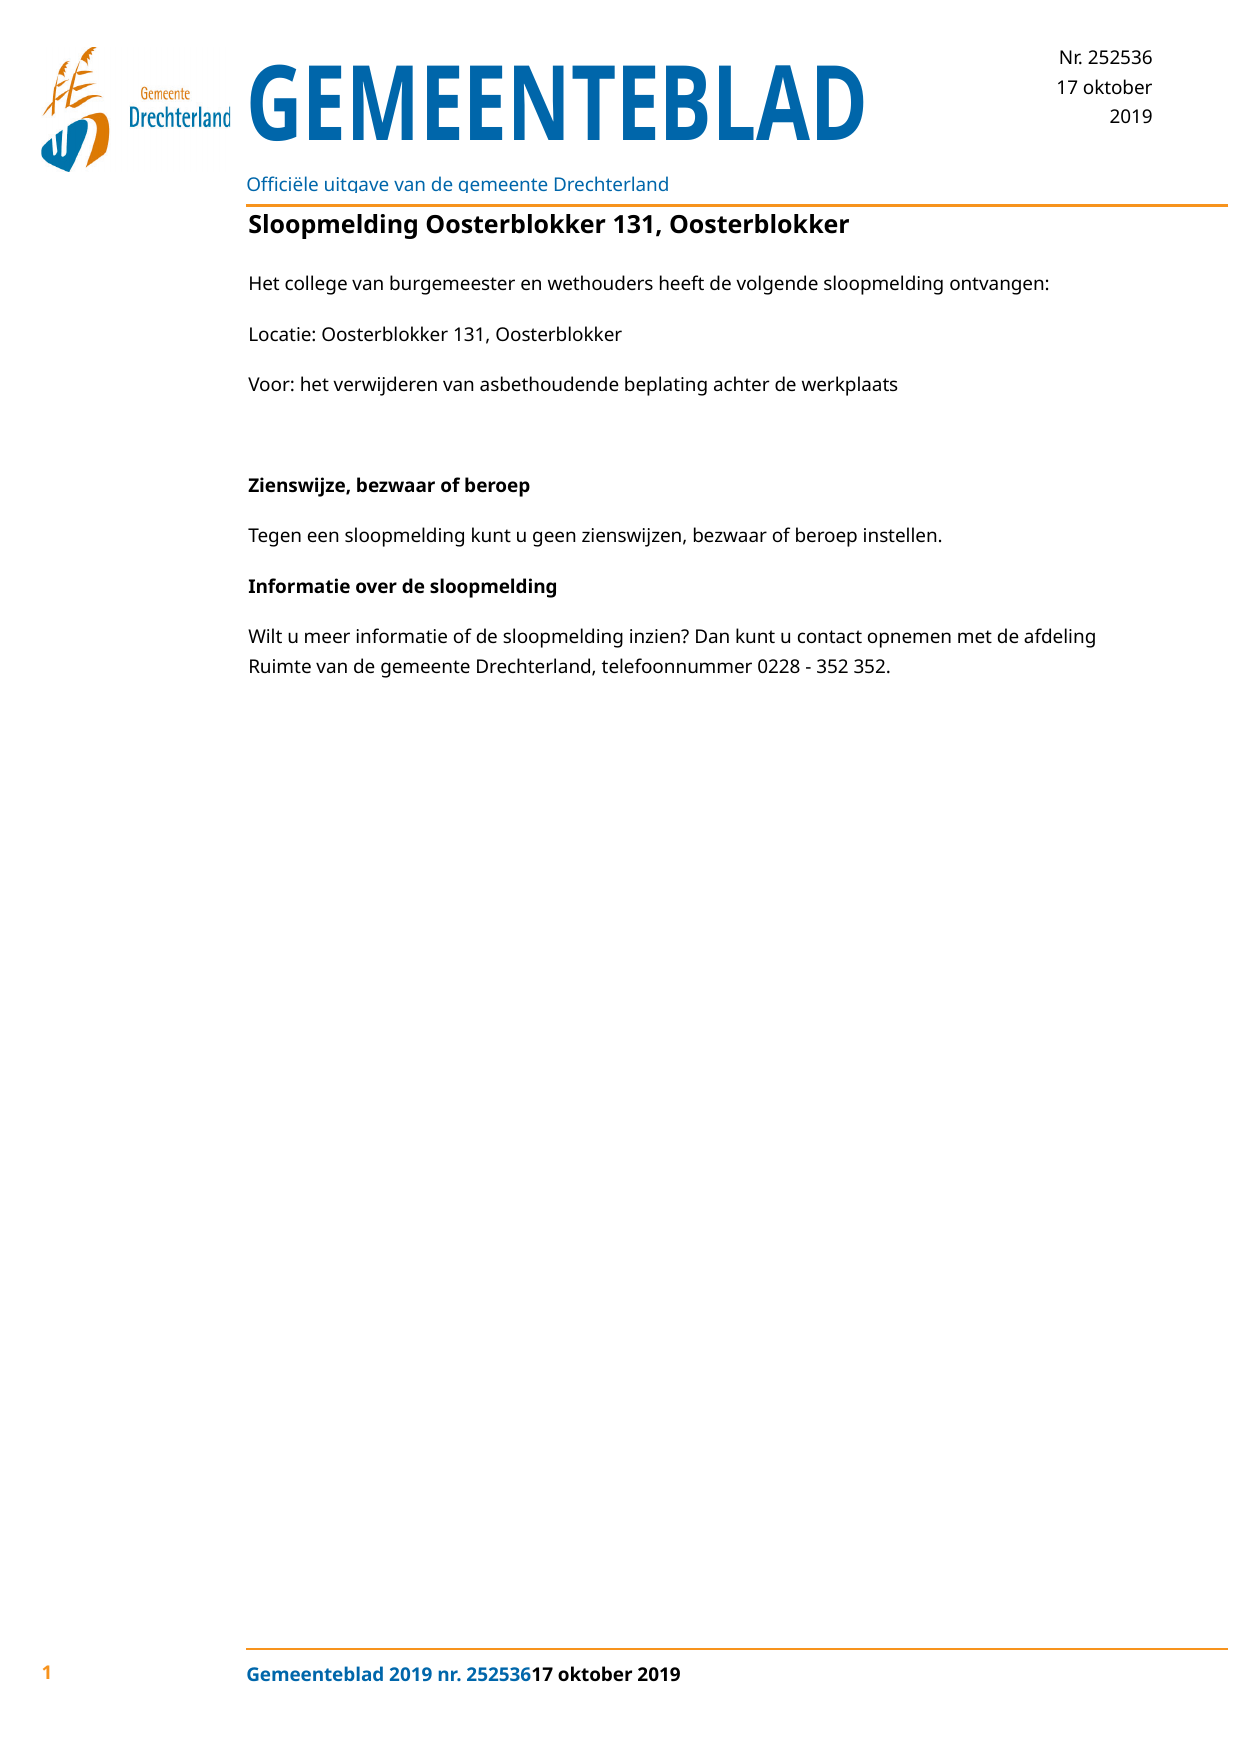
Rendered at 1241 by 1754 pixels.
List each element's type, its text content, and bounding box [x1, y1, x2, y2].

text Wilt u meer informatie of de sloopmelding inzien? Dan kunt u contact opnemen met de afdeling Ruimte van de gemeente Drechterland, telefoonnummer 0228 - 352 352. [248, 623, 1152, 678]
text Informatie over de sloopmelding [248, 573, 1152, 598]
text Sloopmelding Oosterblokker 131, Oosterblokker [248, 207, 1152, 241]
text Locatie: Oosterblokker 131, Oosterblokker [248, 321, 1152, 346]
picture [41, 47, 231, 172]
text Voor: het verwijderen van asbethoudende beplating achter de werkplaats [248, 371, 1152, 397]
text Tegen een sloopmelding kunt u geen zienswijzen, bezwaar of beroep instellen. [248, 522, 1152, 548]
picture [226, 115, 231, 124]
text Het college van burgemeester en wethouders heeft de volgende sloopmelding ontvangen: [248, 270, 1152, 296]
picture [41, 158, 64, 172]
text Zienswijze, bezwaar of beroep [248, 472, 1152, 498]
